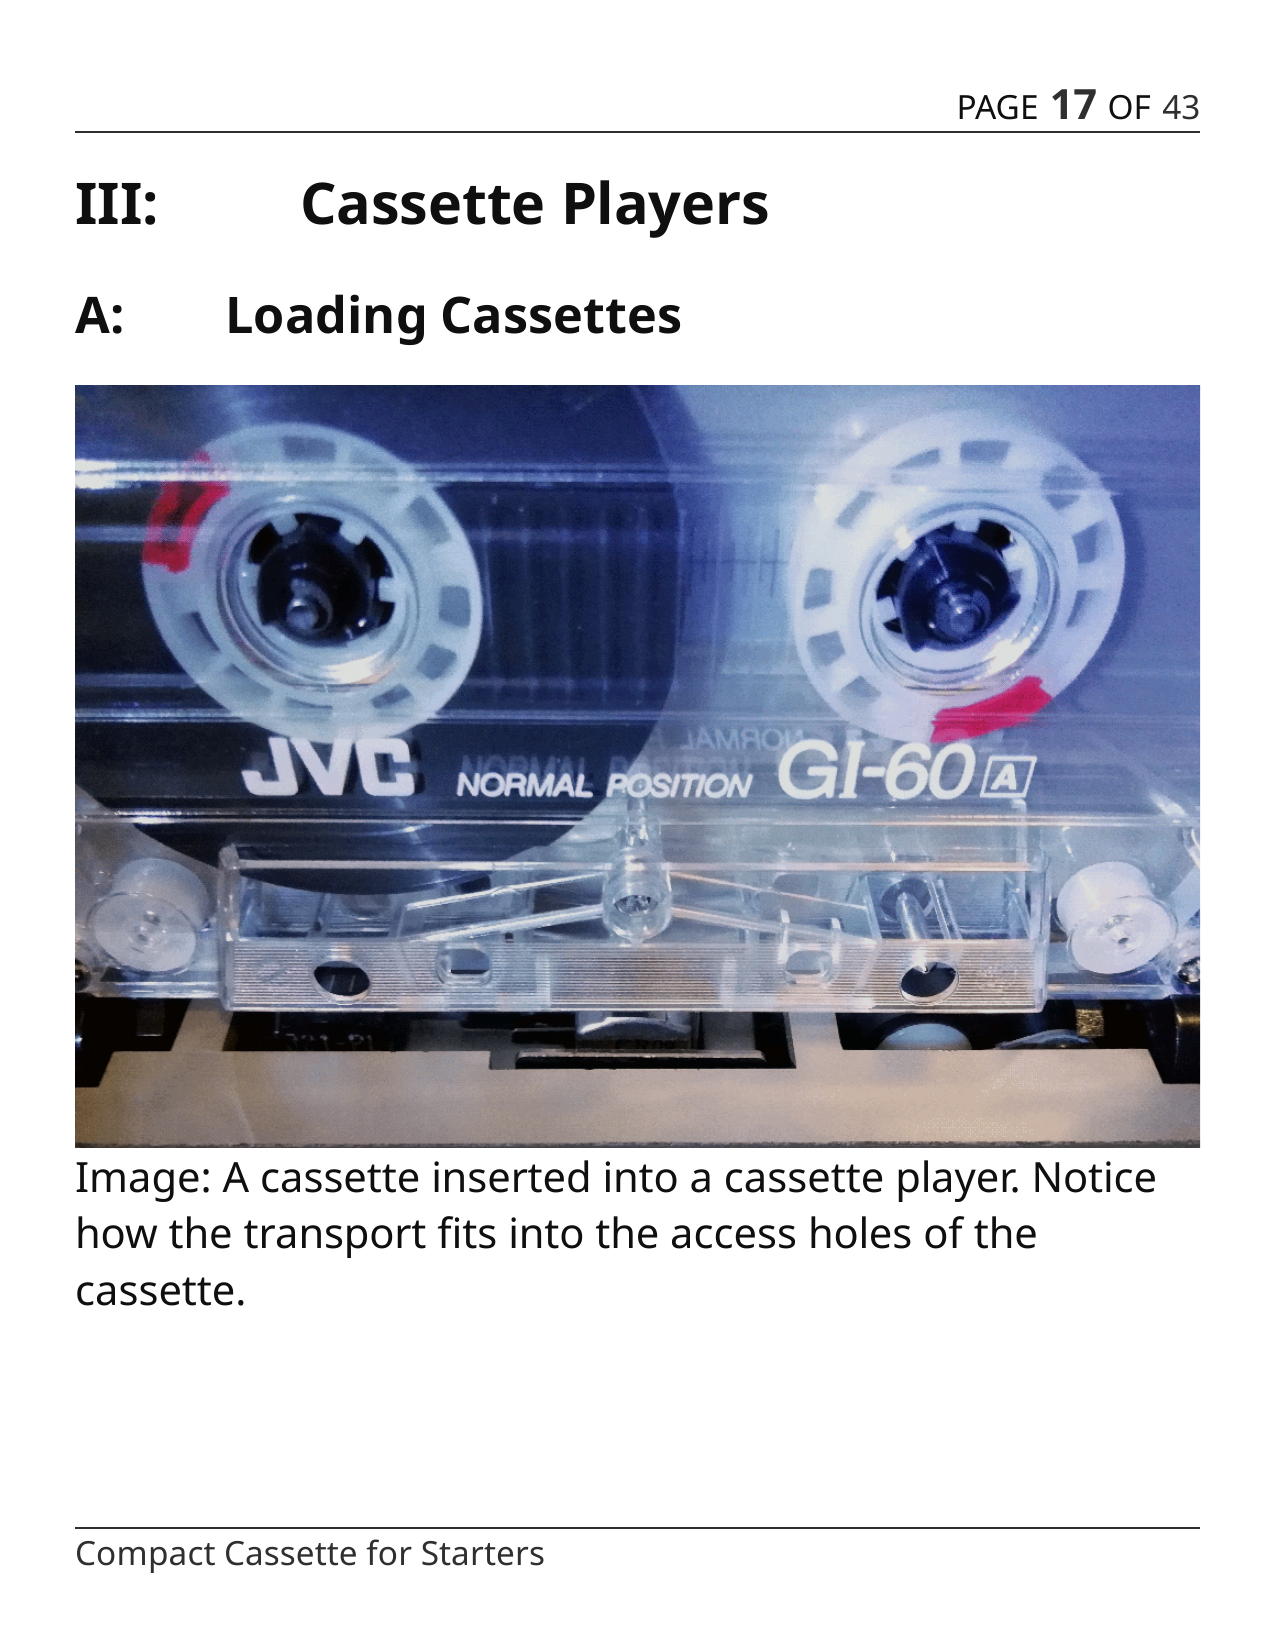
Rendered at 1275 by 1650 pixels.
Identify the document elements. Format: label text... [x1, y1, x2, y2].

picture [75, 385, 1200, 1148]
subtitle A: Loading Cassettes [75, 279, 1200, 348]
subtitle III: Cassette Players [75, 163, 1200, 242]
text Image: A cassette inserted into a cassette player. Notice how the transport fits into the access holes of the cassette. [75, 1148, 1200, 1317]
